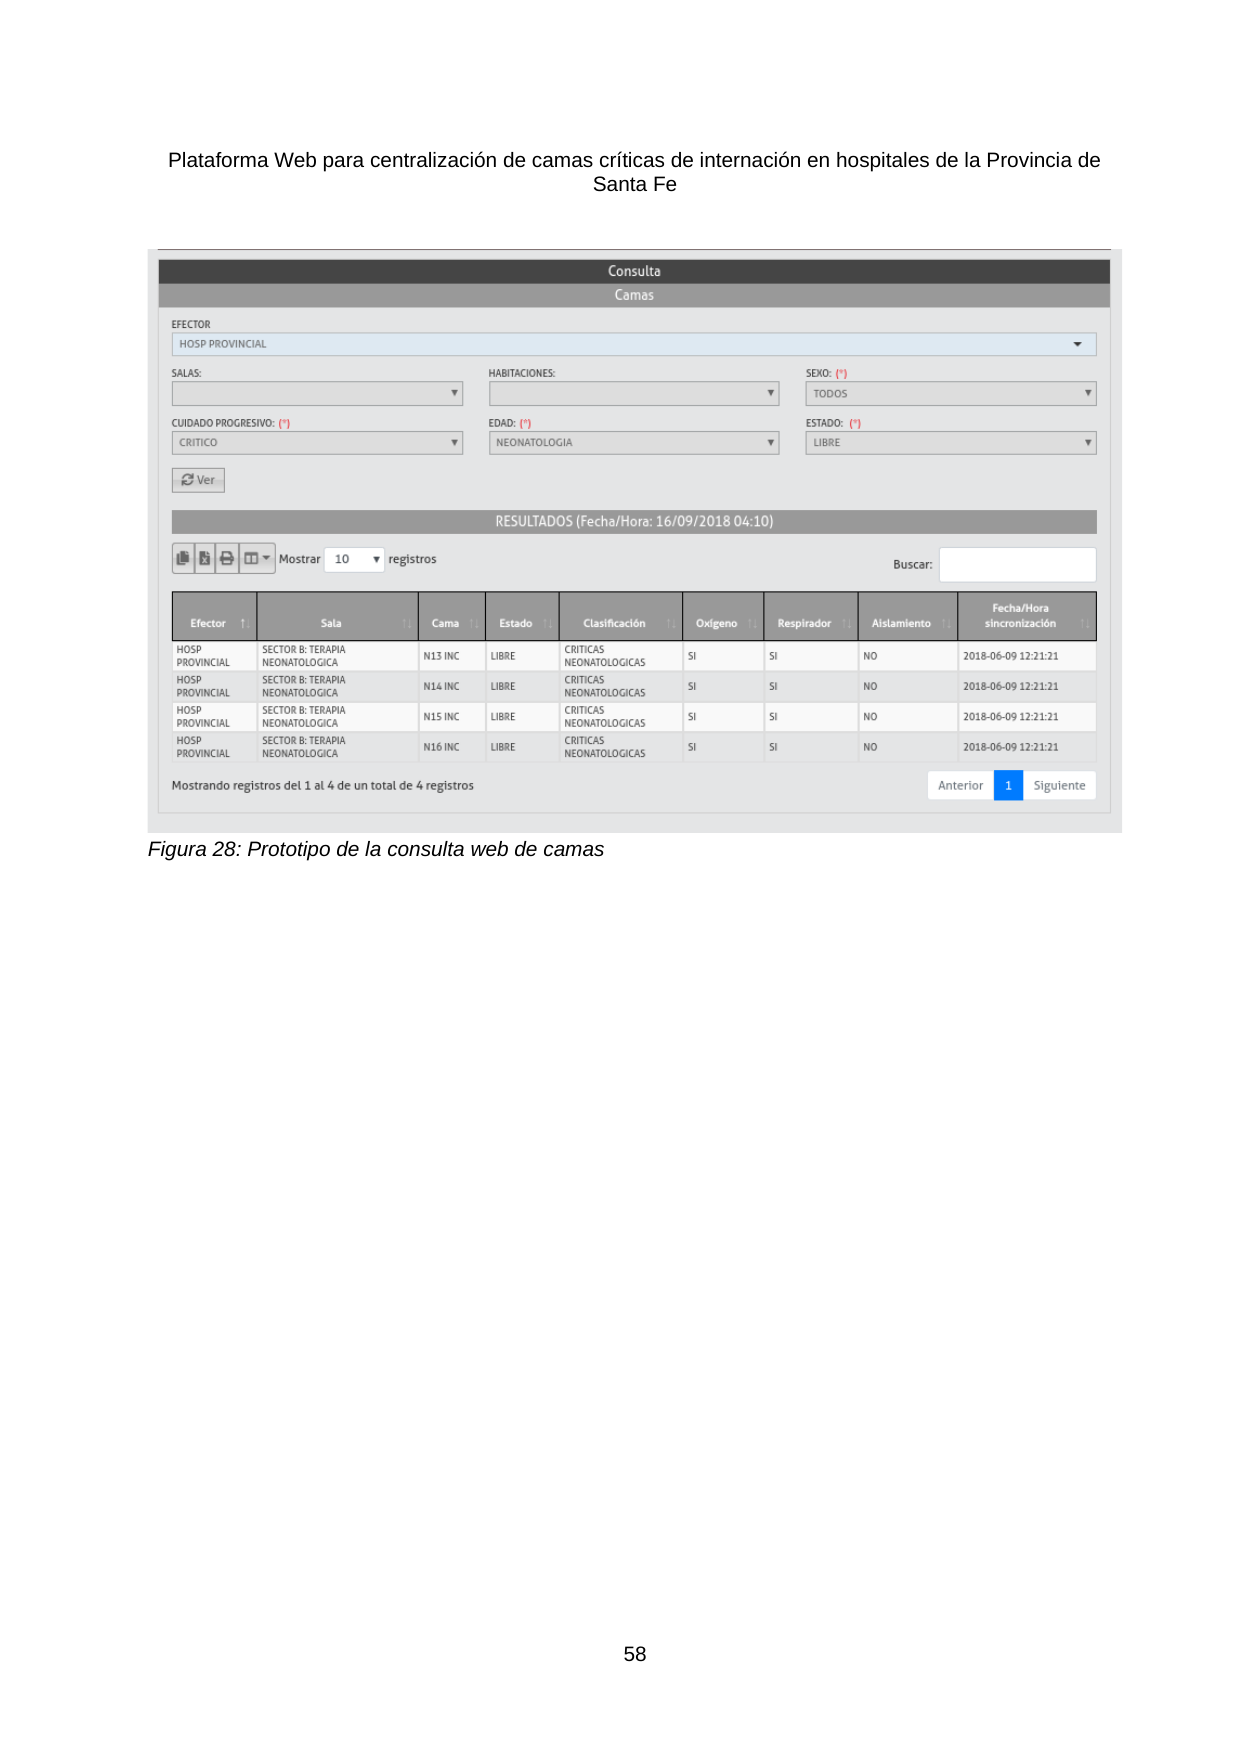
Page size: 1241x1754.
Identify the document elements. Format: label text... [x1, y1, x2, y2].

picture [147, 249, 1123, 833]
text Figura 28: Prototipo de la consulta web de camas [148, 833, 1122, 861]
